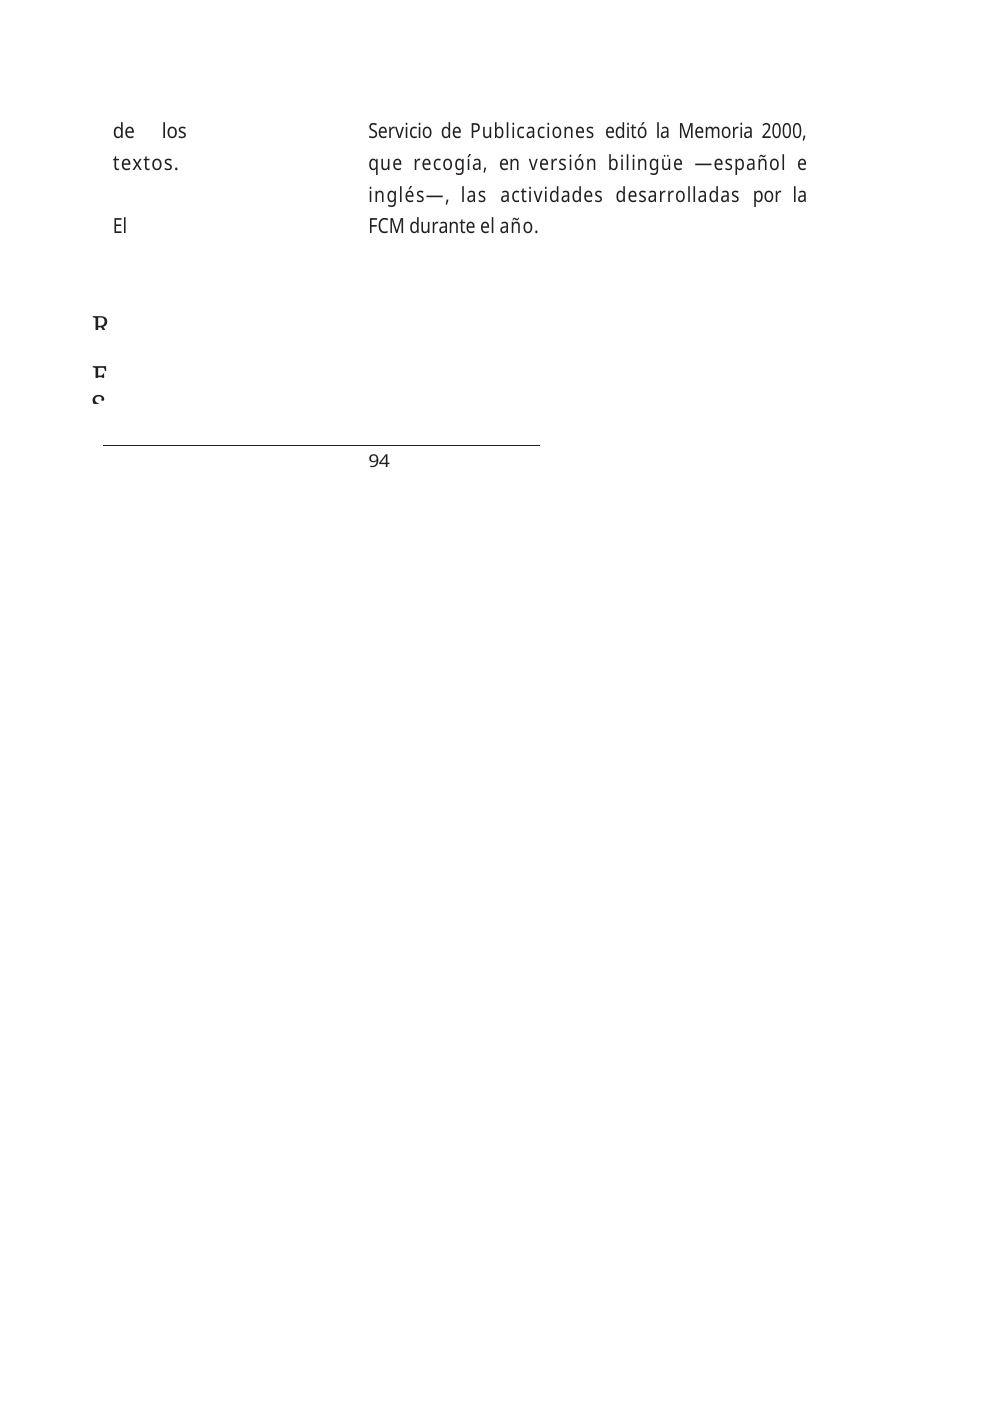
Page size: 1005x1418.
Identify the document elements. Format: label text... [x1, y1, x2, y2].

text S [92, 388, 130, 403]
text de los textos. [113, 117, 187, 177]
text E [92, 359, 130, 377]
text El [113, 211, 187, 240]
text R [92, 310, 130, 329]
text Servicio de Publicaciones editó la Memoria 2000, que recogía, en versión bilingüe —español e inglés—, las actividades desarrolladas por la FCM durante el año. [368, 117, 807, 240]
text [89, 386, 130, 403]
text 94 [368, 448, 975, 473]
